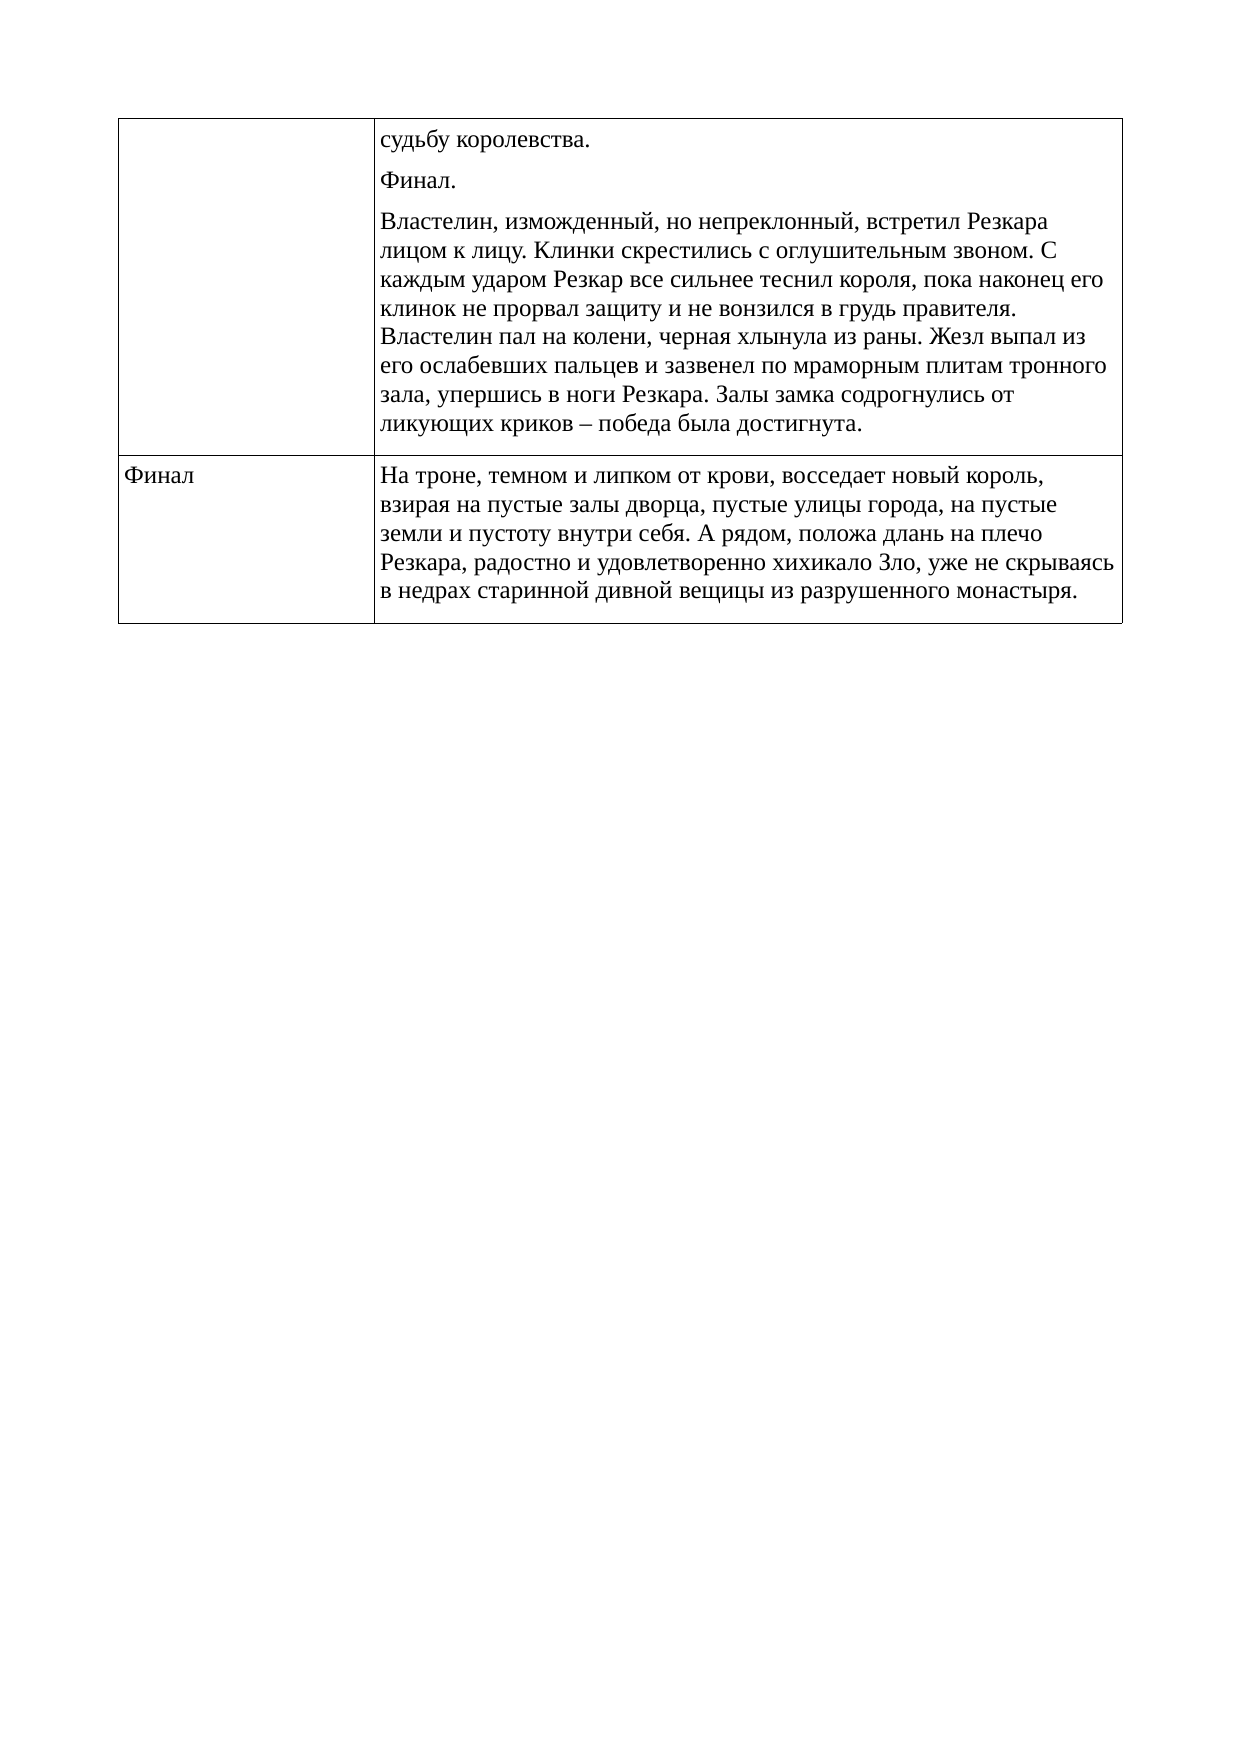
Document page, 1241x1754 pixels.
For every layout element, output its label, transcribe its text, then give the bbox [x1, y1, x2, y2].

table_cell На троне, темном и липком от крови, восседает новый король, взирая на пустые залы дворца, пустые улицы города, на пустые земли и пустоту внутри себя. А рядом, положа длань на плечо Резкара, радостно и удовлетворенно хихикало Зло, уже не скрываясь в недрах старинной дивной вещицы из разрушенного монастыря. [375, 456, 1122, 622]
table_cell [119, 119, 374, 455]
table_cell Финал [119, 456, 374, 622]
table_cell судьбу королевства. Финал. Властелин, изможденный, но непреклонный, встретил Резкара лицом к лицу. Клинки скрестились с оглушительным звоном. С каждым ударом Резкар все сильнее теснил короля, пока наконец его клинок не прорвал защиту и не вонзился в грудь правителя. Властелин пал на колени, черная хлынула из раны. Жезл выпал из его ослабевших пальцев и зазвенел по мраморным плитам тронного зала, упершись в ноги Резкара. Залы замка содрогнулись от ликующих криков – победа была достигнута. [375, 119, 1122, 455]
